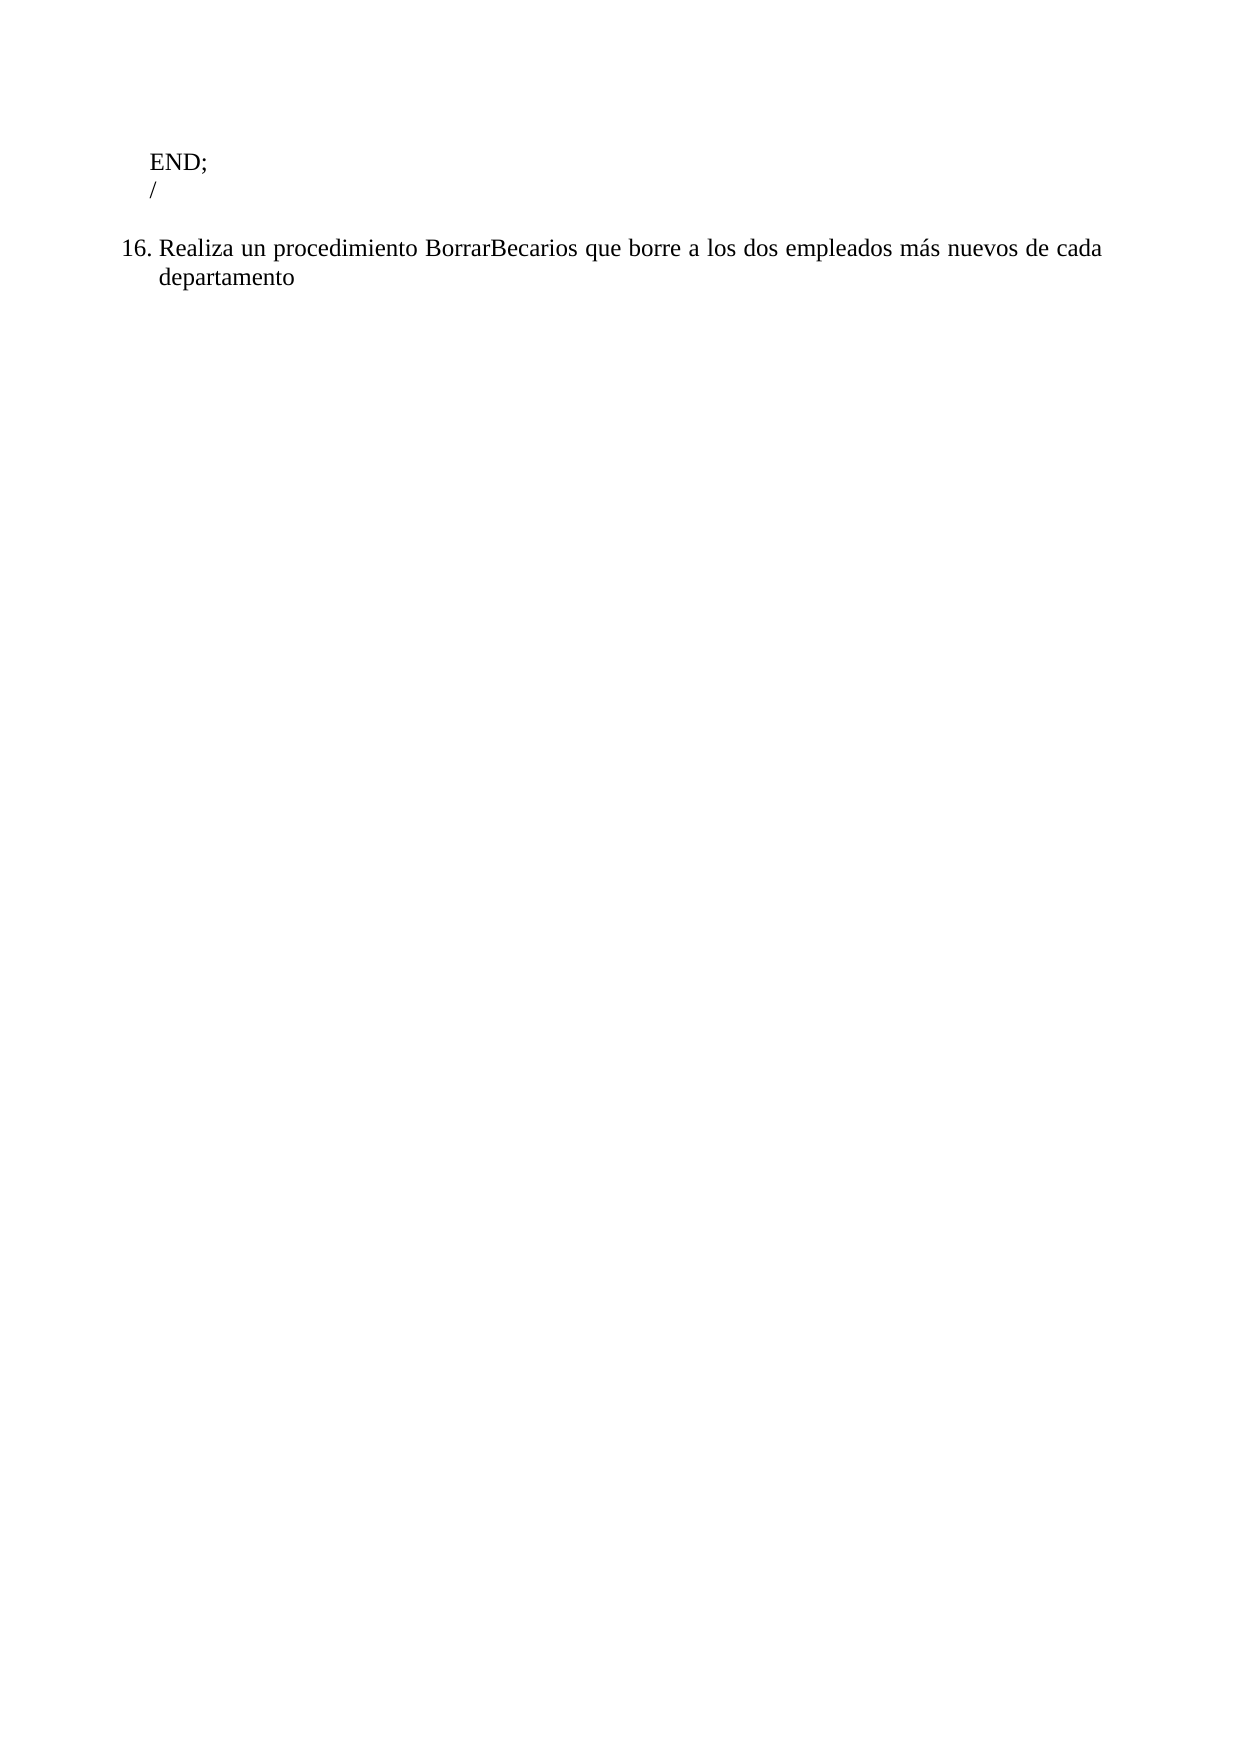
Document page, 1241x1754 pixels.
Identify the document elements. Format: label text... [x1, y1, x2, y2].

text END; [121, 147, 1103, 176]
list Realiza un procedimiento BorrarBecarios que borre a los dos empleados más nuevos de cada departamento [121, 233, 1103, 291]
text / [121, 176, 1103, 204]
